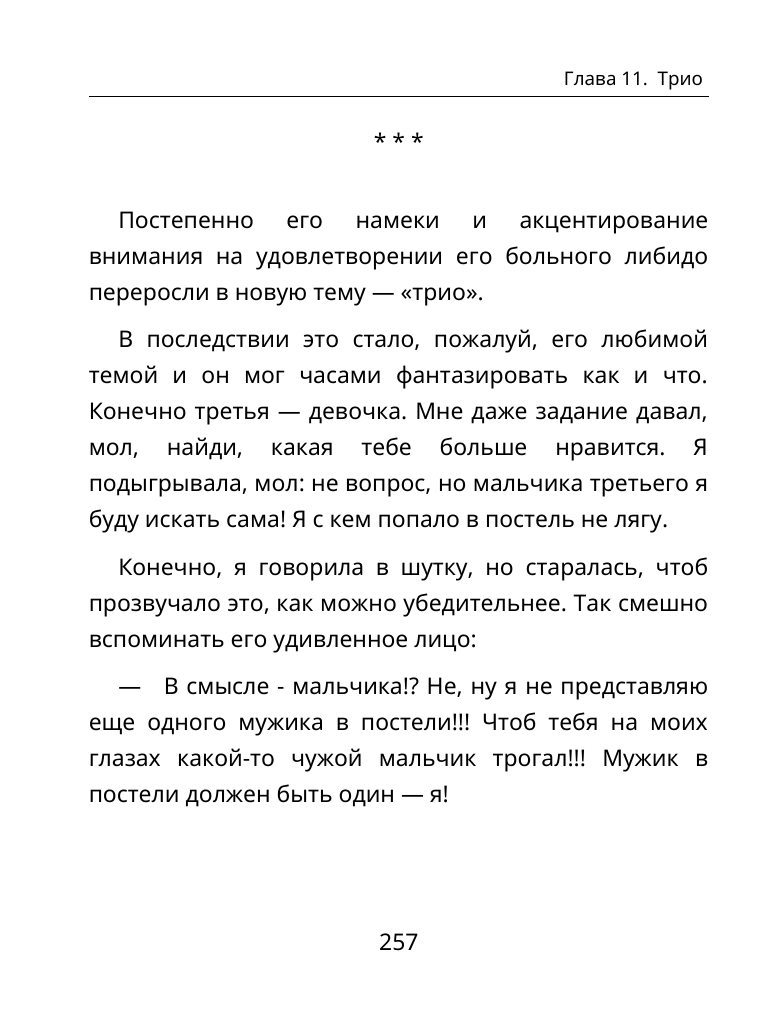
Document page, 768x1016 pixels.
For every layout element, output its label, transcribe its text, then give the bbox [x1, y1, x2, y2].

text Постепенно его намеки и акцентирование внимания на удовлетворении его больного либидо переросли в новую тему — «трио». [88, 204, 709, 307]
list В смысле - мальчика!? Не, ну я не представляю еще одного мужика в постели!!! Чтоб тебя на моих глазах какой-то чужой мальчик трогал!!! Мужик в постели должен быть один — я! [88, 670, 709, 809]
text Конечно, я говорила в шутку, но старалась, чтоб прозвучало это, как можно убедительнее. Так смешно вспоминать его удивленное лицо: [88, 551, 709, 654]
text В последствии это стало, пожалуй, его любимой темой и он мог часами фантазировать как и что. Конечно третья — девочка. Мне даже задание давал, мол, найди, какая тебе больше нравится. Я подыгрывала, мол: не вопрос, но мальчика третьего я буду искать сама! Я с кем попало в постель не лягу. [88, 323, 709, 534]
subtitle * * * [88, 126, 709, 157]
